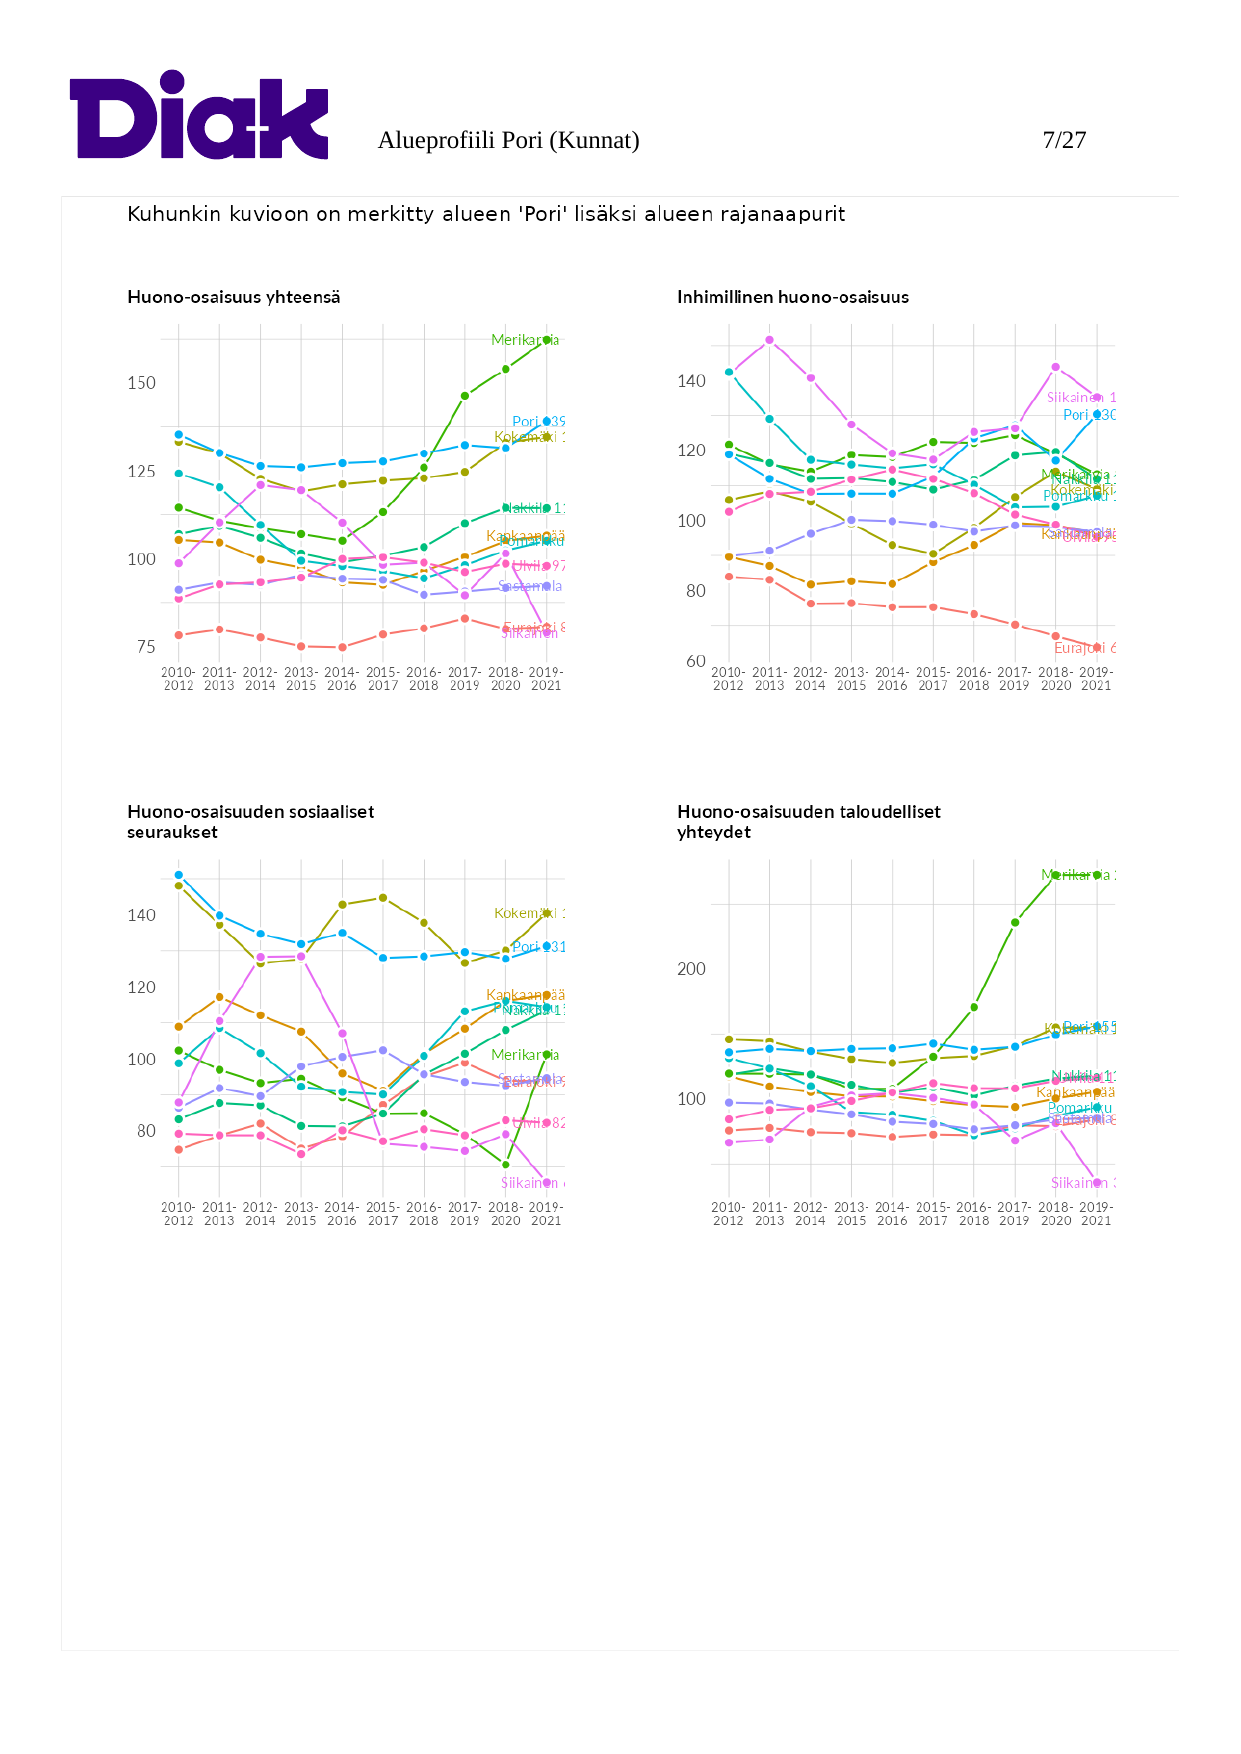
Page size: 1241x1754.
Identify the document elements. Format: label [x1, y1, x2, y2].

picture [61, 196, 1179, 1651]
